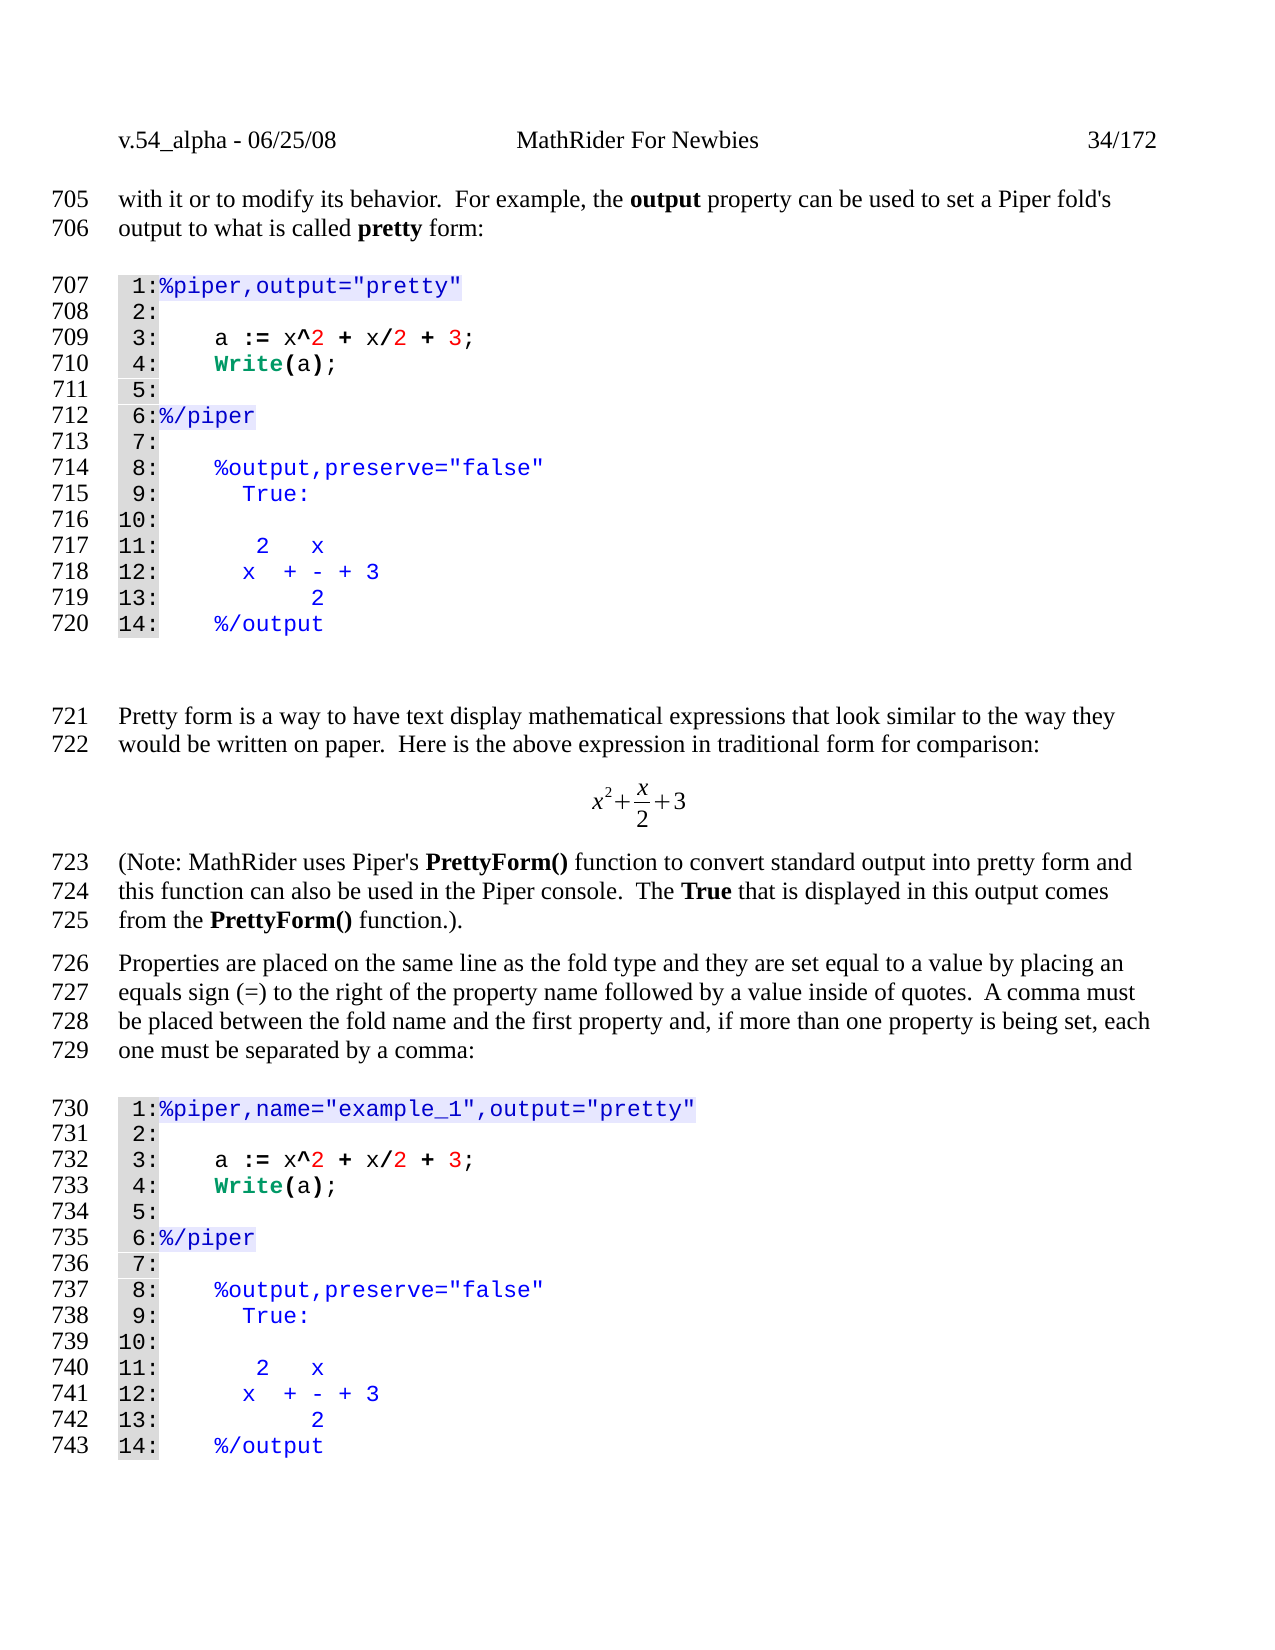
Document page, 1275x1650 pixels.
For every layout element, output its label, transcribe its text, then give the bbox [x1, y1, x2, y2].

text 13: 2 [118, 1408, 1157, 1434]
text 4: Write(a); [118, 1175, 1157, 1201]
text 5: [118, 378, 1157, 404]
text 11: 2 x [118, 534, 1157, 560]
text 7: [118, 1252, 1157, 1278]
text 6:%/piper [118, 404, 1157, 430]
text 6:%/piper [118, 1227, 1157, 1252]
text 1:%piper,output="pretty" [118, 275, 1157, 301]
text 8: %output,preserve="false" [118, 456, 1157, 482]
text 2: [118, 301, 1157, 327]
text 14: %/output [118, 612, 1157, 638]
text 11: 2 x [118, 1356, 1157, 1382]
text 9: True: [118, 482, 1157, 508]
text 12: x + - + 3 [118, 1382, 1157, 1408]
text 4: Write(a); [118, 353, 1157, 378]
text 1:%piper,name="example_1",output="pretty" [118, 1097, 1157, 1123]
text 7: [118, 430, 1157, 456]
text (Note: MathRider uses Piper's PrettyForm() function to convert standard output into pretty form and this function can also be used in the Piper console. The True that is displayed in this output comes from the PrettyForm() function.). [118, 847, 1157, 933]
text 5: [118, 1201, 1157, 1227]
text 14: %/output [118, 1434, 1157, 1460]
text Pretty form is a way to have text display mathematical expressions that look similar to the way they would be written on paper. Here is the above expression in traditional form for comparison: [118, 701, 1157, 758]
text 9: True: [118, 1304, 1157, 1330]
text 13: 2 [118, 586, 1157, 612]
text 10: [118, 508, 1157, 534]
text Properties are placed on the same line as the fold type and they are set equal to a value by placing an equals sign (=) to the right of the property name followed by a value inside of quotes. A comma must be placed between the fold name and the first property and, if more than one property is being set, each one must be separated by a comma: [118, 948, 1157, 1063]
text with it or to modify its behavior. For example, the output property can be used to set a Piper fold's output to what is called pretty form: [118, 184, 1157, 241]
text 2: [118, 1123, 1157, 1149]
text 10: [118, 1330, 1157, 1356]
text 12: x + - + 3 [118, 560, 1157, 586]
text 3: a := x^2 + x/2 + 3; [118, 1149, 1157, 1175]
text 8: %output,preserve="false" [118, 1278, 1157, 1304]
text 3: a := x^2 + x/2 + 3; [118, 327, 1157, 353]
